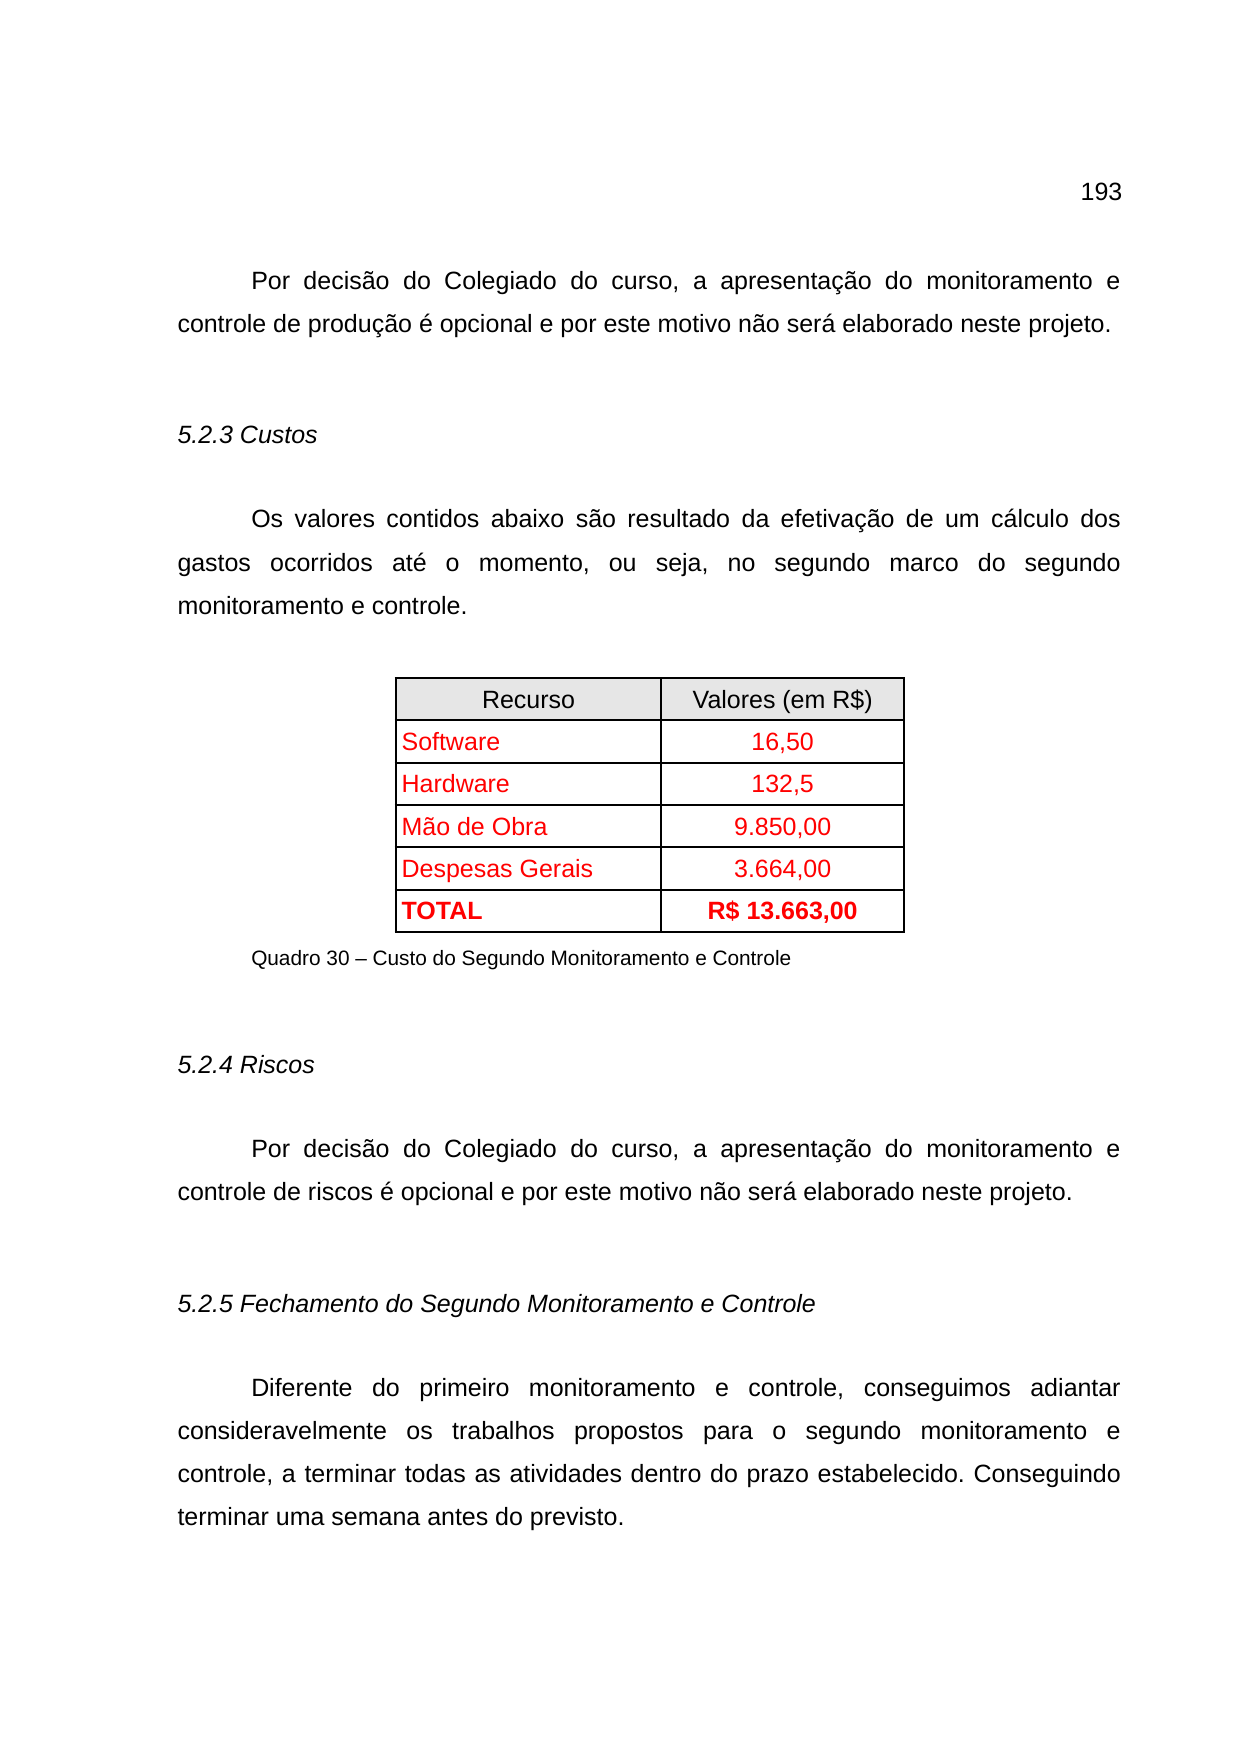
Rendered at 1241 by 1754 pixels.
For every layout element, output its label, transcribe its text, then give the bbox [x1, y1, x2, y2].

text Os valores contidos abaixo são resultado da efetivação de um cálculo dos gastos ocorridos até o momento, ou seja, no segundo marco do segundo monitoramento e controle. [177, 504, 1122, 619]
table_header Valores (em R$) [662, 679, 903, 719]
text Diferente do primeiro monitoramento e controle, conseguimos adiantar consideravelmente os trabalhos propostos para o segundo monitoramento e controle, a terminar todas as atividades dentro do prazo estabelecido. Conseguindo terminar uma semana antes do previsto. [177, 1373, 1122, 1531]
text Quadro 30 – Custo do Segundo Monitoramento e Controle [177, 945, 1122, 969]
table_cell R$ 13.663,00 [662, 891, 903, 931]
table_header Recurso [397, 679, 660, 719]
text Por decisão do Colegiado do curso, a apresentação do monitoramento e controle de produção é opcional e por este motivo não será elaborado neste projeto. [177, 266, 1122, 338]
table_cell 16,50 [662, 721, 903, 762]
table_cell Mão de Obra [397, 806, 660, 846]
table_cell Software [397, 721, 660, 762]
table_cell 3.664,00 [662, 848, 903, 888]
table_cell Hardware [397, 764, 660, 804]
table_cell 9.850,00 [662, 806, 903, 846]
table_cell Despesas Gerais [397, 848, 660, 888]
table_cell TOTAL [397, 891, 660, 931]
subtitle 5.2.5 Fechamento do Segundo Monitoramento e Controle [177, 1289, 1122, 1317]
text Por decisão do Colegiado do curso, a apresentação do monitoramento e controle de riscos é opcional e por este motivo não será elaborado neste projeto. [177, 1134, 1122, 1206]
subtitle 5.2.3 Custos [177, 420, 1122, 449]
table_cell 132,5 [662, 764, 903, 804]
subtitle 5.2.4 Riscos [177, 1050, 1122, 1079]
